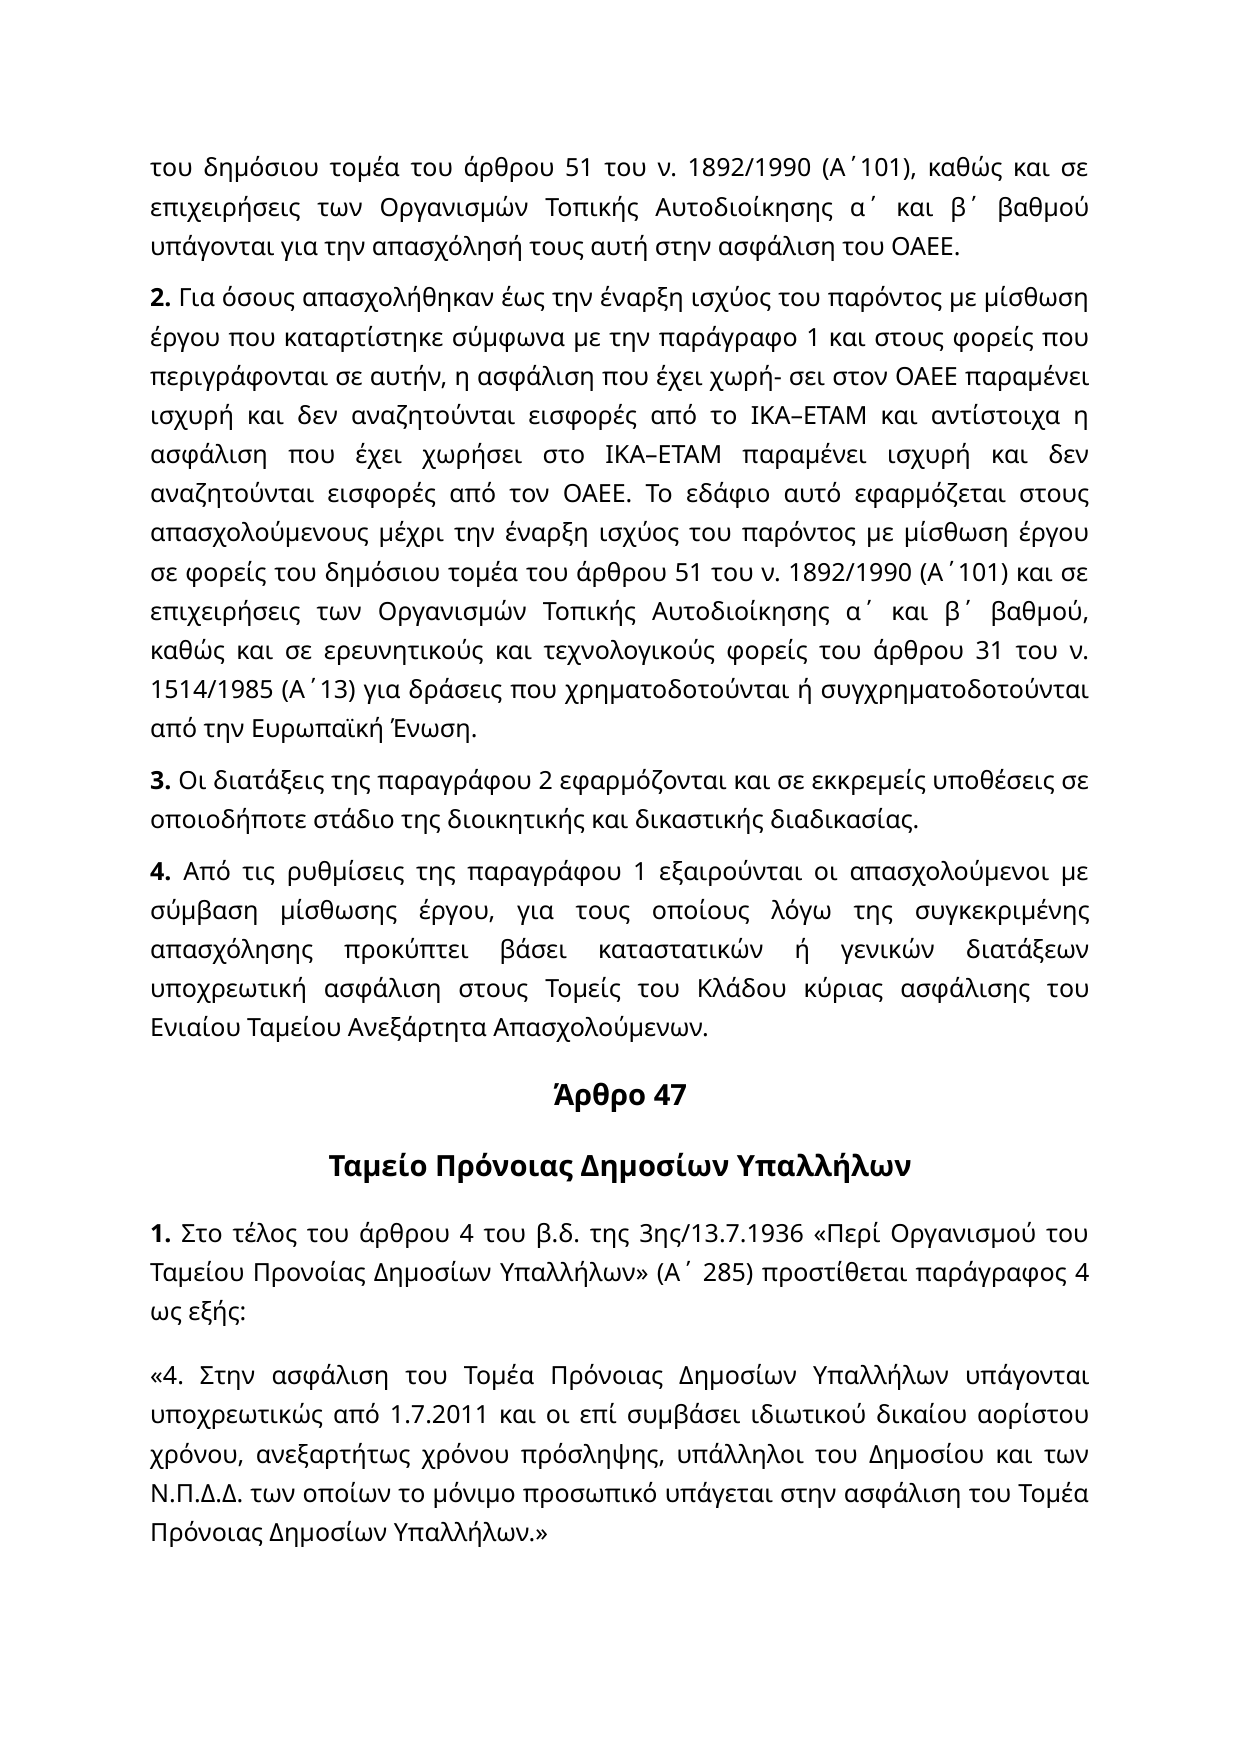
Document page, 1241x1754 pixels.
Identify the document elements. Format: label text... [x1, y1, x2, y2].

subtitle Ταμείο Πρόνοιας Δημοσίων Υπαλλήλων [150, 1145, 1090, 1184]
text 3. Οι διατάξεις της παραγράφου 2 εφαρμόζονται και σε εκκρεμείς υποθέσεις σε οποιοδήποτε στάδιο της διοικητικής και δικαστικής διαδικασίας. [150, 762, 1090, 836]
text 4. Από τις ρυθμίσεις της παραγράφου 1 εξαιρούνται οι απασχολούμενοι με σύμβαση μίσθωσης έργου, για τους οποίους λόγω της συγκεκριμένης απασχόλησης προκύπτει βάσει καταστατικών ή γενικών διατάξεων υποχρεωτική ασφάλιση στους Τομείς του Κλάδου κύριας ασφάλισης του Ενιαίου Ταμείου Ανεξάρτητα Απασχολούμενων. [150, 853, 1090, 1044]
text 1. Στο τέλος του άρθρου 4 του β.δ. της 3ης/13.7.1936 «Περί Οργανισμού του Ταμείου Προνοίας Δημοσίων Υπαλλήλων» (Α΄ 285) προστίθεται παράγραφος 4 ως εξής: [150, 1215, 1090, 1328]
text του δημόσιου τομέα του άρθρου 51 του ν. 1892/1990 (Α΄101), καθώς και σε επιχειρήσεις των Οργανισμών Τοπικής Αυτοδιοίκησης α΄ και β΄ βαθμού υπάγονται για την απασχόλησή τους αυτή στην ασφάλιση του ΟΑΕΕ. [150, 150, 1090, 262]
text 2. Για όσους απασχολήθηκαν έως την έναρξη ισχύος του παρόντος με μίσθωση έργου που καταρτίστηκε σύμφωνα με την παράγραφο 1 και στους φορείς που περιγράφονται σε αυτήν, η ασφάλιση που έχει χωρή- σει στον ΟΑΕΕ παραμένει ισχυρή και δεν αναζητούνται εισφορές από το ΙΚΑ–ΕΤΑΜ και αντίστοιχα η ασφάλιση που έχει χωρήσει στο ΙΚΑ–ΕΤΑΜ παραμένει ισχυρή και δεν αναζητούνται εισφορές από τον ΟΑΕΕ. Το εδάφιο αυτό εφαρμόζεται στους απασχολούμενους μέχρι την έναρξη ισχύος του παρόντος με μίσθωση έργου σε φορείς του δημόσιου τομέα του άρθρου 51 του ν. 1892/1990 (Α΄101) και σε επιχειρήσεις των Οργανισμών Τοπικής Αυτοδιοίκησης α΄ και β΄ βαθμού, καθώς και σε ερευνητικούς και τεχνολογικούς φορείς του άρθρου 31 του ν. 1514/1985 (Α΄13) για δράσεις που χρηματοδοτούνται ή συγχρηματοδοτούνται από την Ευρωπαϊκή Ένωση. [150, 280, 1090, 745]
text «4. Στην ασφάλιση του Τομέα Πρόνοιας Δημοσίων Υπαλλήλων υπάγονται υποχρεωτικώς από 1.7.2011 και οι επί συμβάσει ιδιωτικού δικαίου αορίστου χρόνου, ανεξαρτήτως χρόνου πρόσληψης, υπάλληλοι του Δημοσίου και των Ν.Π.Δ.Δ. των οποίων το μόνιμο προσωπικό υπάγεται στην ασφάλιση του Τομέα Πρόνοιας Δημοσίων Υπαλλήλων.» [150, 1358, 1090, 1549]
subtitle Άρθρο 47 [150, 1074, 1090, 1114]
